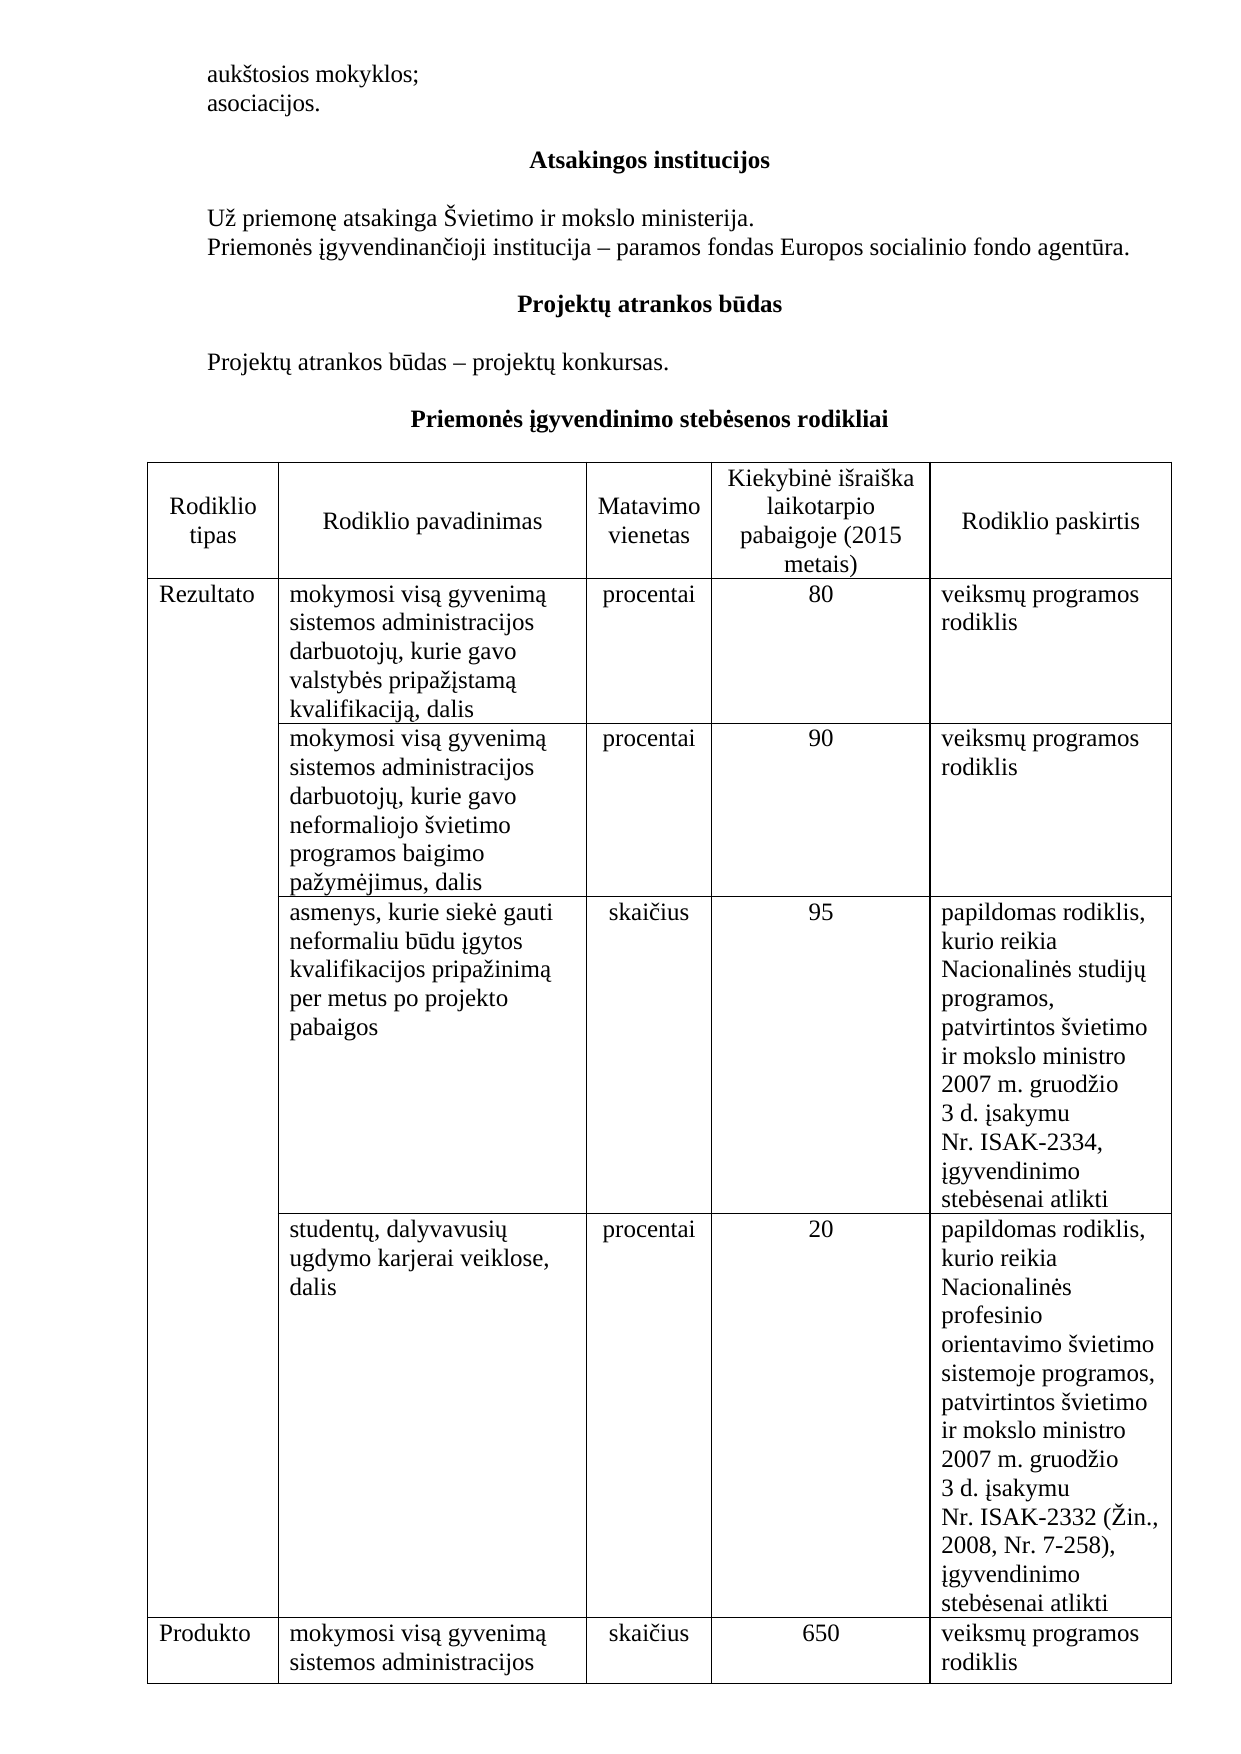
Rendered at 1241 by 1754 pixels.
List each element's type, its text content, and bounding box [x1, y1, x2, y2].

table_cell Produkto [148, 1618, 278, 1683]
table_header Matavimo vienetas [587, 463, 711, 578]
text Priemonės įgyvendinimo stebėsenos rodikliai [148, 404, 1152, 433]
table_cell asmenys, kurie siekė gauti neformaliu būdu įgytos kvalifikacijos pripažinimą per metus po projekto pabaigos [279, 897, 586, 1213]
table_cell procentai [587, 724, 711, 896]
table_cell papildomas rodiklis, kurio reikia Nacionalinės profesinio orientavimo švietimo sistemoje programos, patvirtintos švietimo ir mokslo ministro 2007 m. gruodžio 3 d. įsakymu Nr. ISAK-2332 (Žin., 2008, Nr. 7-258), įgyvendinimo stebėsenai atlikti [931, 1214, 1171, 1617]
table_cell skaičius [587, 897, 711, 1213]
table_header Rodiklio tipas [148, 463, 278, 578]
text Projektų atrankos būdas – projektų konkursas. [148, 347, 1152, 375]
text aukštosios mokyklos; [148, 59, 1152, 88]
text asociacijos. [148, 88, 1152, 117]
table_cell mokymosi visą gyvenimą sistemos administracijos darbuotojų, kurie gavo valstybės pripažįstamą kvalifikaciją, dalis [279, 579, 586, 722]
table_cell 20 [712, 1214, 929, 1617]
table_cell Rezultato [148, 579, 278, 1617]
text Už priemonę atsakinga Švietimo ir mokslo ministerija. [148, 203, 1152, 232]
table_header Kiekybinė išraiška laikotarpio pabaigoje (2015 metais) [712, 463, 929, 578]
table_cell skaičius [587, 1618, 711, 1683]
table_cell 650 [712, 1618, 929, 1683]
table_cell mokymosi visą gyvenimą sistemos administracijos darbuotojų, kurie gavo neformaliojo švietimo programos baigimo pažymėjimus, dalis [279, 724, 586, 896]
table_cell 80 [712, 579, 929, 722]
table_cell studentų, dalyvavusių ugdymo karjerai veiklose, dalis [279, 1214, 586, 1617]
table_cell procentai [587, 579, 711, 722]
table_cell 95 [712, 897, 929, 1213]
table_cell veiksmų programos rodiklis [931, 579, 1171, 722]
table_cell procentai [587, 1214, 711, 1617]
table_cell veiksmų programos rodiklis [931, 1618, 1171, 1683]
table_cell mokymosi visą gyvenimą sistemos administracijos [279, 1618, 586, 1683]
text Projektų atrankos būdas [148, 289, 1152, 318]
table_cell papildomas rodiklis, kurio reikia Nacionalinės studijų programos, patvirtintos švietimo ir mokslo ministro 2007 m. gruodžio 3 d. įsakymu Nr. ISAK-2334, įgyvendinimo stebėsenai atlikti [931, 897, 1171, 1213]
table_cell veiksmų programos rodiklis [931, 724, 1171, 896]
text Priemonės įgyvendinančioji institucija – paramos fondas Europos socialinio fondo agentūra. [148, 232, 1152, 260]
table_cell 90 [712, 724, 929, 896]
text Atsakingos institucijos [148, 145, 1152, 174]
table_header Rodiklio pavadinimas [279, 463, 586, 578]
table_header Rodiklio paskirtis [931, 463, 1171, 578]
